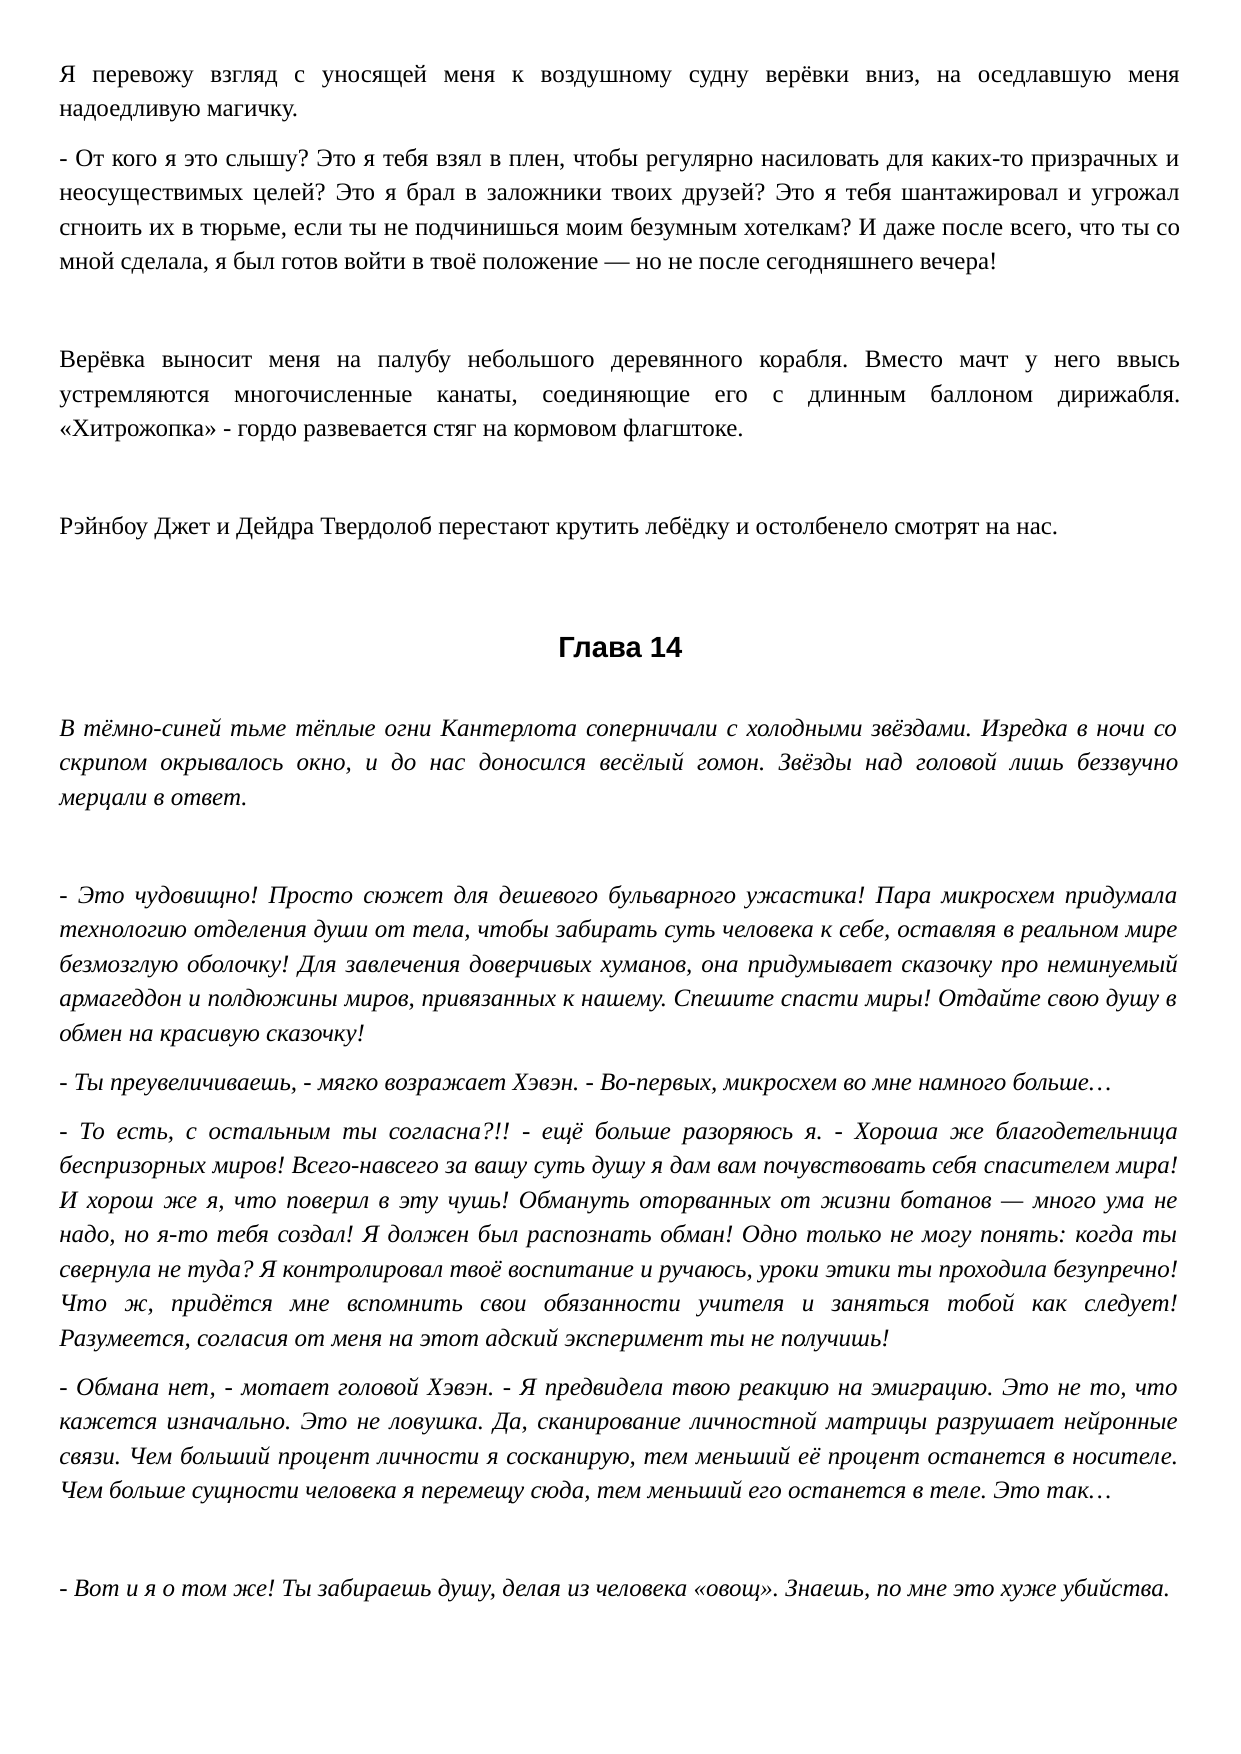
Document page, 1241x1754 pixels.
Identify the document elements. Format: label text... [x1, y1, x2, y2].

text - От кого я это слышу? Это я тебя взял в плен, чтобы регулярно насиловать для каких-то призрачных и неосуществимых целей? Это я брал в заложники твоих друзей? Это я тебя шантажировал и угрожал сгноить их в тюрьме, если ты не подчинишься моим безумным хотелкам? И даже после всего, что ты со мной сделала, я был готов войти в твоё положение — но не после сегодняшнего вечера! [59, 143, 1181, 275]
text - Вот и я о том же! Ты забираешь душу, делая из человека «овощ». Знаешь, по мне это хуже убийства. [59, 1573, 1181, 1602]
text Рэйнбоу Джет и Дейдра Твердолоб перестают крутить лебёдку и остолбенело смотрят на нас. [59, 511, 1181, 540]
text - То есть, с остальным ты согласна?!! - ещё больше разоряюсь я. - Хороша же благодетельница беспризорных миров! Всего-навсего за вашу суть душу я дам вам почувствовать себя спасителем мира! И хорош же я, что поверил в эту чушь! Обмануть оторванных от жизни ботанов — много ума не надо, но я-то тебя создал! Я должен был распознать обман! Одно только не могу понять: когда ты свернула не туда? Я контролировал твоё воспитание и ручаюсь, уроки этики ты проходила безупречно! Что ж, придётся мне вспомнить свои обязанности учителя и заняться тобой как следует! Разумеется, согласия от меня на этот адский эксперимент ты не получишь! [59, 1116, 1181, 1352]
text Верёвка выносит меня на палубу небольшого деревянного корабля. Вместо мачт у него ввысь устремляются многочисленные канаты, соединяющие его с длинным баллоном дирижабля. «Хитрожопка» - гордо развевается стяг на кормовом флагштоке. [59, 344, 1181, 442]
text - Это чудовищно! Просто сюжет для дешевого бульварного ужастика! Пара микросхем придумала технологию отделения души от тела, чтобы забирать суть человека к себе, оставляя в реальном мире безмозглую оболочку! Для завлечения доверчивых хуманов, она придумывает сказочку про неминуемый армагеддон и полдюжины миров, привязанных к нашему. Спешите спасти миры! Отдайте свою душу в обмен на красивую сказочку! [59, 880, 1181, 1047]
text - Обмана нет, - мотает головой Хэвэн. - Я предвидела твою реакцию на эмиграцию. Это не то, что кажется изначально. Это не ловушка. Да, сканирование личностной матрицы разрушает нейронные связи. Чем больший процент личности я сосканирую, тем меньший её процент останется в носителе. Чем больше сущности человека я перемещу сюда, тем меньший его останется в теле. Это так… [59, 1372, 1181, 1504]
subtitle Глава 14 [59, 630, 1181, 664]
text Я перевожу взгляд с уносящей меня к воздушному судну верёвки вниз, на оседлавшую меня надоедливую магичку. [59, 59, 1181, 122]
text В тёмно-синей тьме тёплые огни Кантерлота соперничали с холодными звёздами. Изредка в ночи со скрипом окрывалось окно, и до нас доносился весёлый гомон. Звёзды над головой лишь беззвучно мерцали в ответ. [59, 713, 1181, 811]
text - Ты преувеличиваешь, - мягко возражает Хэвэн. - Во-первых, микросхем во мне намного больше… [59, 1067, 1181, 1096]
